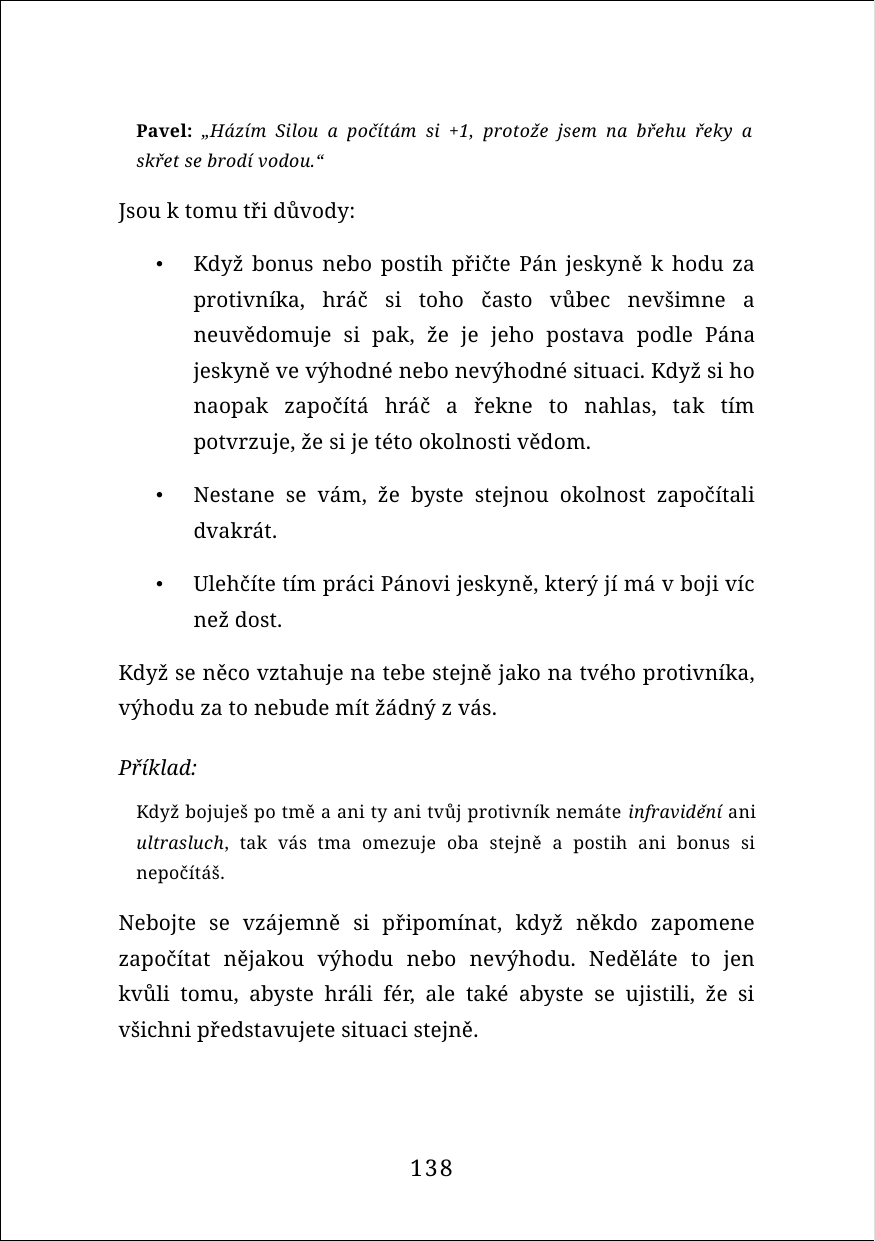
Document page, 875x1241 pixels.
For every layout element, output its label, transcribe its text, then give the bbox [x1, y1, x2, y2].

text Když bojuješ po tmě a ani ty ani tvůj protivník nemáte infravidění ani ultrasluch, tak vás tma omezuje oba stejně a postih ani bonus si nepočítáš. [136, 800, 756, 884]
list Nestane se vám, že byste stejnou okolnost započítali dvakrát. [156, 480, 756, 544]
list Ulehčíte tím práci Pánovi jeskyně, který jí má v boji víc než dost. [156, 569, 756, 633]
text Příklad: [118, 753, 756, 781]
text Když se něco vztahuje na tebe stejně jako na tvého protivníka, výhodu za to nebude mít žádný z vás. [118, 658, 756, 722]
text Pavel: „Házím Silou a počítám si +1, protože jsem na břehu řeky a skřet se brodí vodou.“ [136, 118, 756, 173]
text Jsou k tomu tři důvody: [118, 196, 756, 225]
text Nebojte se vzájemně si připomínat, když někdo zapomene započítat nějakou výhodu nebo nevýhodu. Neděláte to jen kvůli tomu, abyste hráli fér, ale také abyste se ujistili, že si všichni představujete situaci stejně. [118, 908, 756, 1043]
list Když bonus nebo postih přičte Pán jeskyně k hodu za protivníka, hráč si toho často vůbec nevšimne a neuvědomuje si pak, že je jeho postava podle Pána jeskyně ve výhodné nebo nevýhodné situaci. Když si ho naopak započítá hráč a řekne to nahlas, tak tím potvrzuje, že si je této okolnosti vědom. [156, 249, 756, 456]
